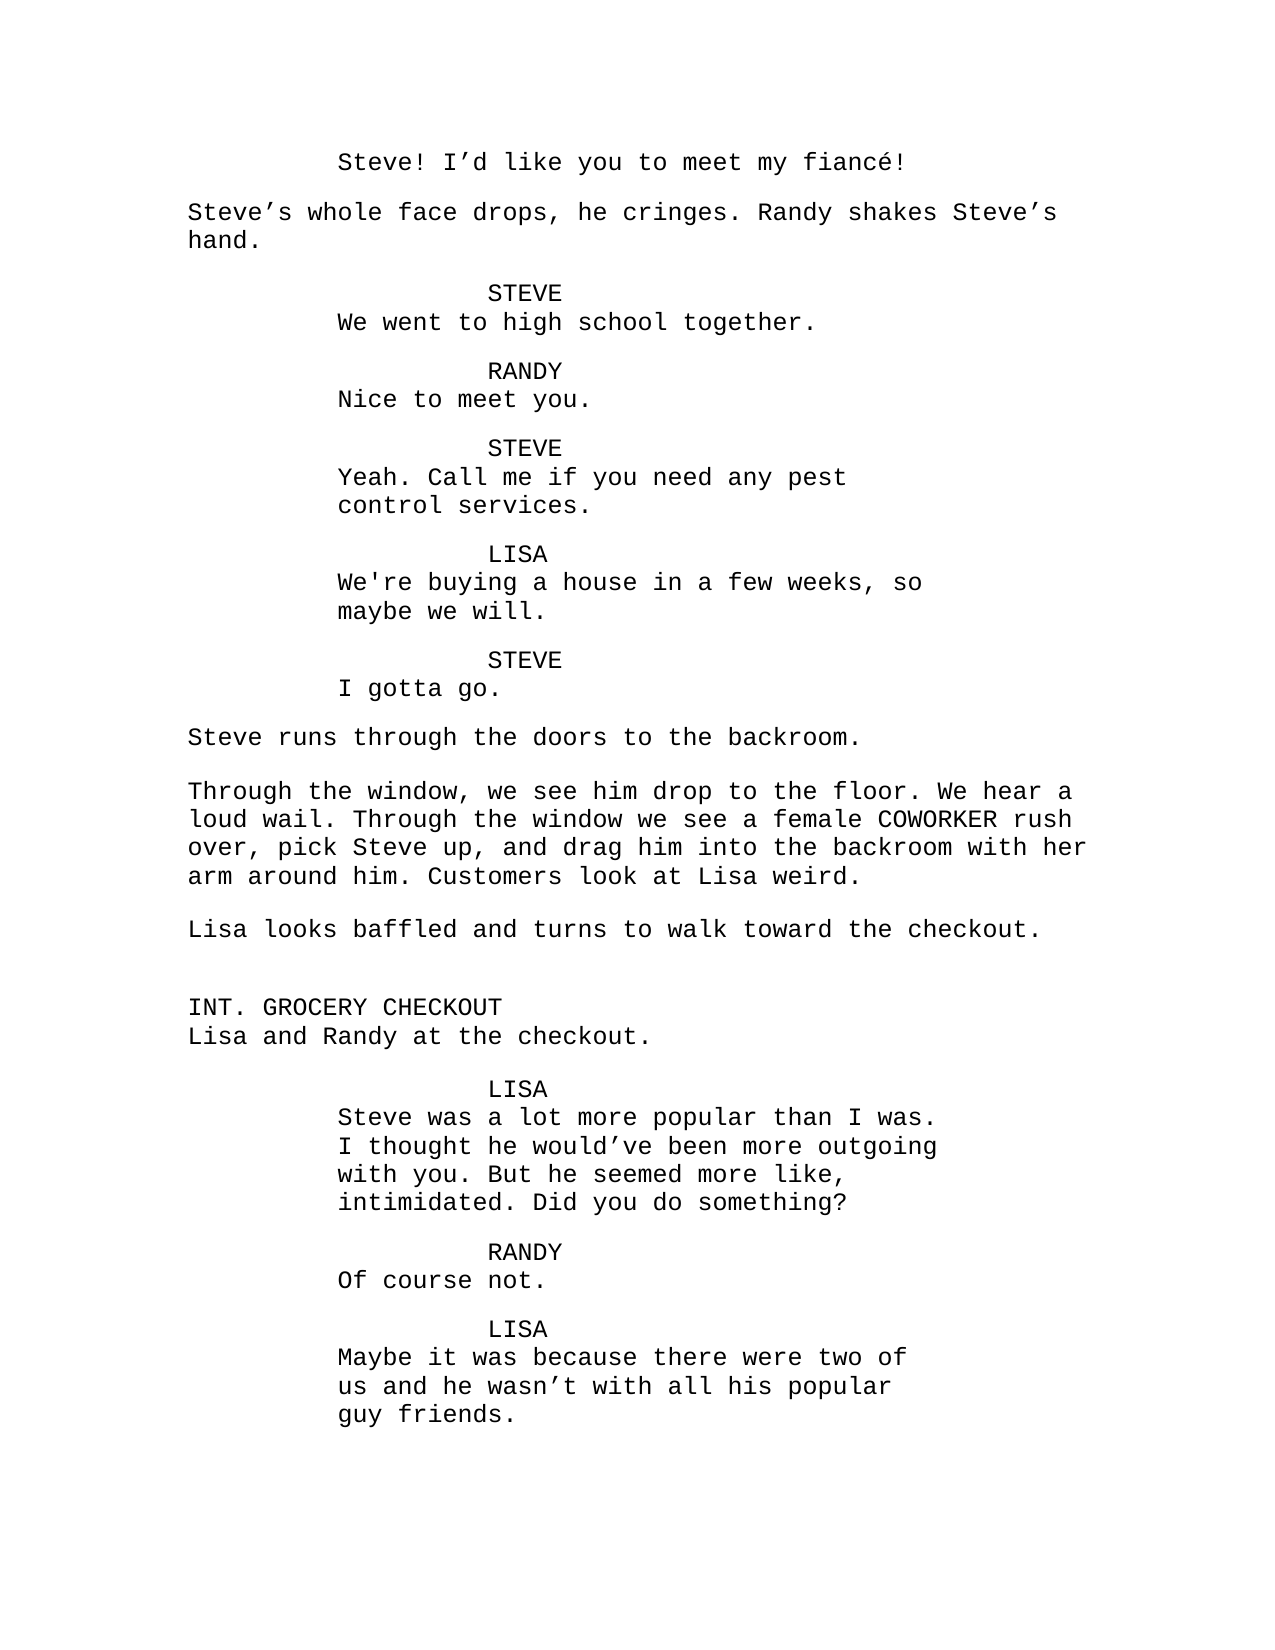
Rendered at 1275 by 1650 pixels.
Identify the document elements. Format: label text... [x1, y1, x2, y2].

text Yeah. Call me if you need any pest control services. [337, 464, 937, 521]
text RANDY [187, 358, 1087, 387]
text LISA [187, 542, 1087, 570]
text Steve’s whole face drops, he cringes. Randy shakes Steve’s hand. [187, 199, 1087, 256]
text Nice to meet you. [337, 387, 937, 415]
text LISA [187, 1317, 1087, 1345]
text STEVE [187, 436, 1087, 464]
subtitle INT. GROCERY CHECKOUT [187, 995, 1087, 1023]
text We went to high school together. [337, 309, 937, 337]
text Maybe it was because there were two of us and he wasn’t with all his popular guy friends. [337, 1345, 937, 1430]
text Lisa and Randy at the checkout. [187, 1023, 1087, 1052]
text Lisa looks baffled and turns to walk toward the checkout. [187, 917, 1087, 945]
text LISA [187, 1077, 1087, 1105]
text I gotta go. [337, 676, 937, 704]
text We're buying a house in a few weeks, so maybe we will. [337, 570, 937, 627]
text STEVE [187, 647, 1087, 676]
text Steve! I’d like you to meet my fiancé! [337, 150, 937, 178]
text Steve was a lot more popular than I was. I thought he would’ve been more outgoing with you. But he seemed more like, intimidated. Did you do something? [337, 1105, 937, 1218]
text STEVE [187, 281, 1087, 309]
text Through the window, we see him drop to the floor. We hear a loud wail. Through the window we see a female COWORKER rush over, pick Steve up, and drag him into the backroom with her arm around him. Customers look at Lisa weird. [187, 778, 1087, 892]
text RANDY [187, 1239, 1087, 1267]
text Steve runs through the doors to the backroom. [187, 725, 1087, 753]
text Of course not. [337, 1267, 937, 1296]
